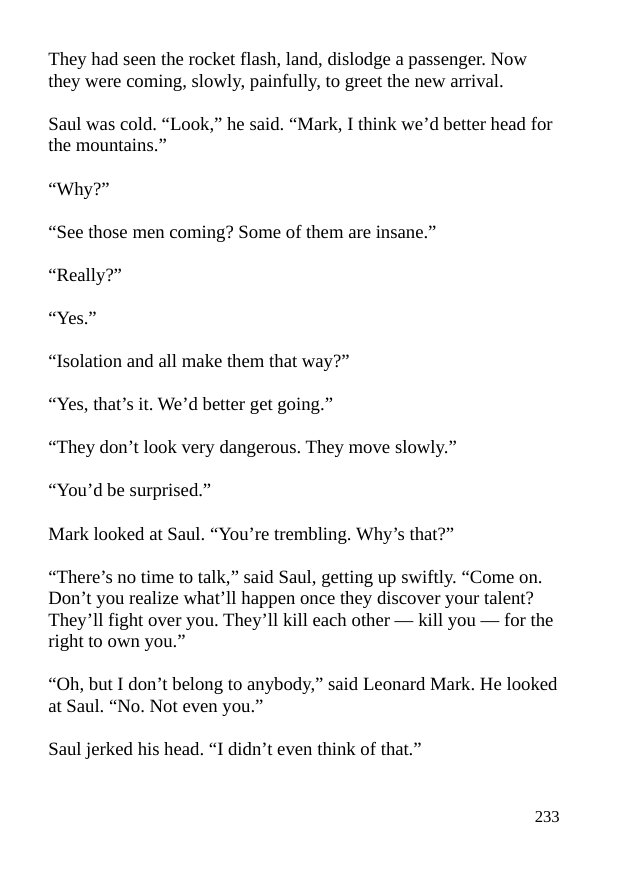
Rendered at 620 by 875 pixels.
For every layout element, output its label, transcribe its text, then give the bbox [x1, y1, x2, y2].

text They had seen the rocket flash, land, dislodge a passenger. Now they were coming, slowly, painfully, to greet the new arrival. Saul was cold. “Look,” he said. “Mark, I think we’d better head for the mountains.” “Why?” “See those men coming? Some of them are insane.” “Really?” “Yes.” “Isolation and all make them that way?” “Yes, that’s it. We’d better get going.” “They don’t look very dangerous. They move slowly.” “You’d be surprised.” Mark looked at Saul. “You’re trembling. Why’s that?” “There’s no time to talk,” said Saul, getting up swiftly. “Come on. Don’t you realize what’ll happen once they discover your talent? They’ll fight over you. They’ll kill each other — kill you — for the right to own you.” “Oh, but I don’t belong to anybody,” said Leonard Mark. He looked at Saul. “No. Not even you.” Saul jerked his head. “I didn’t even think of that.” [48, 48, 559, 781]
